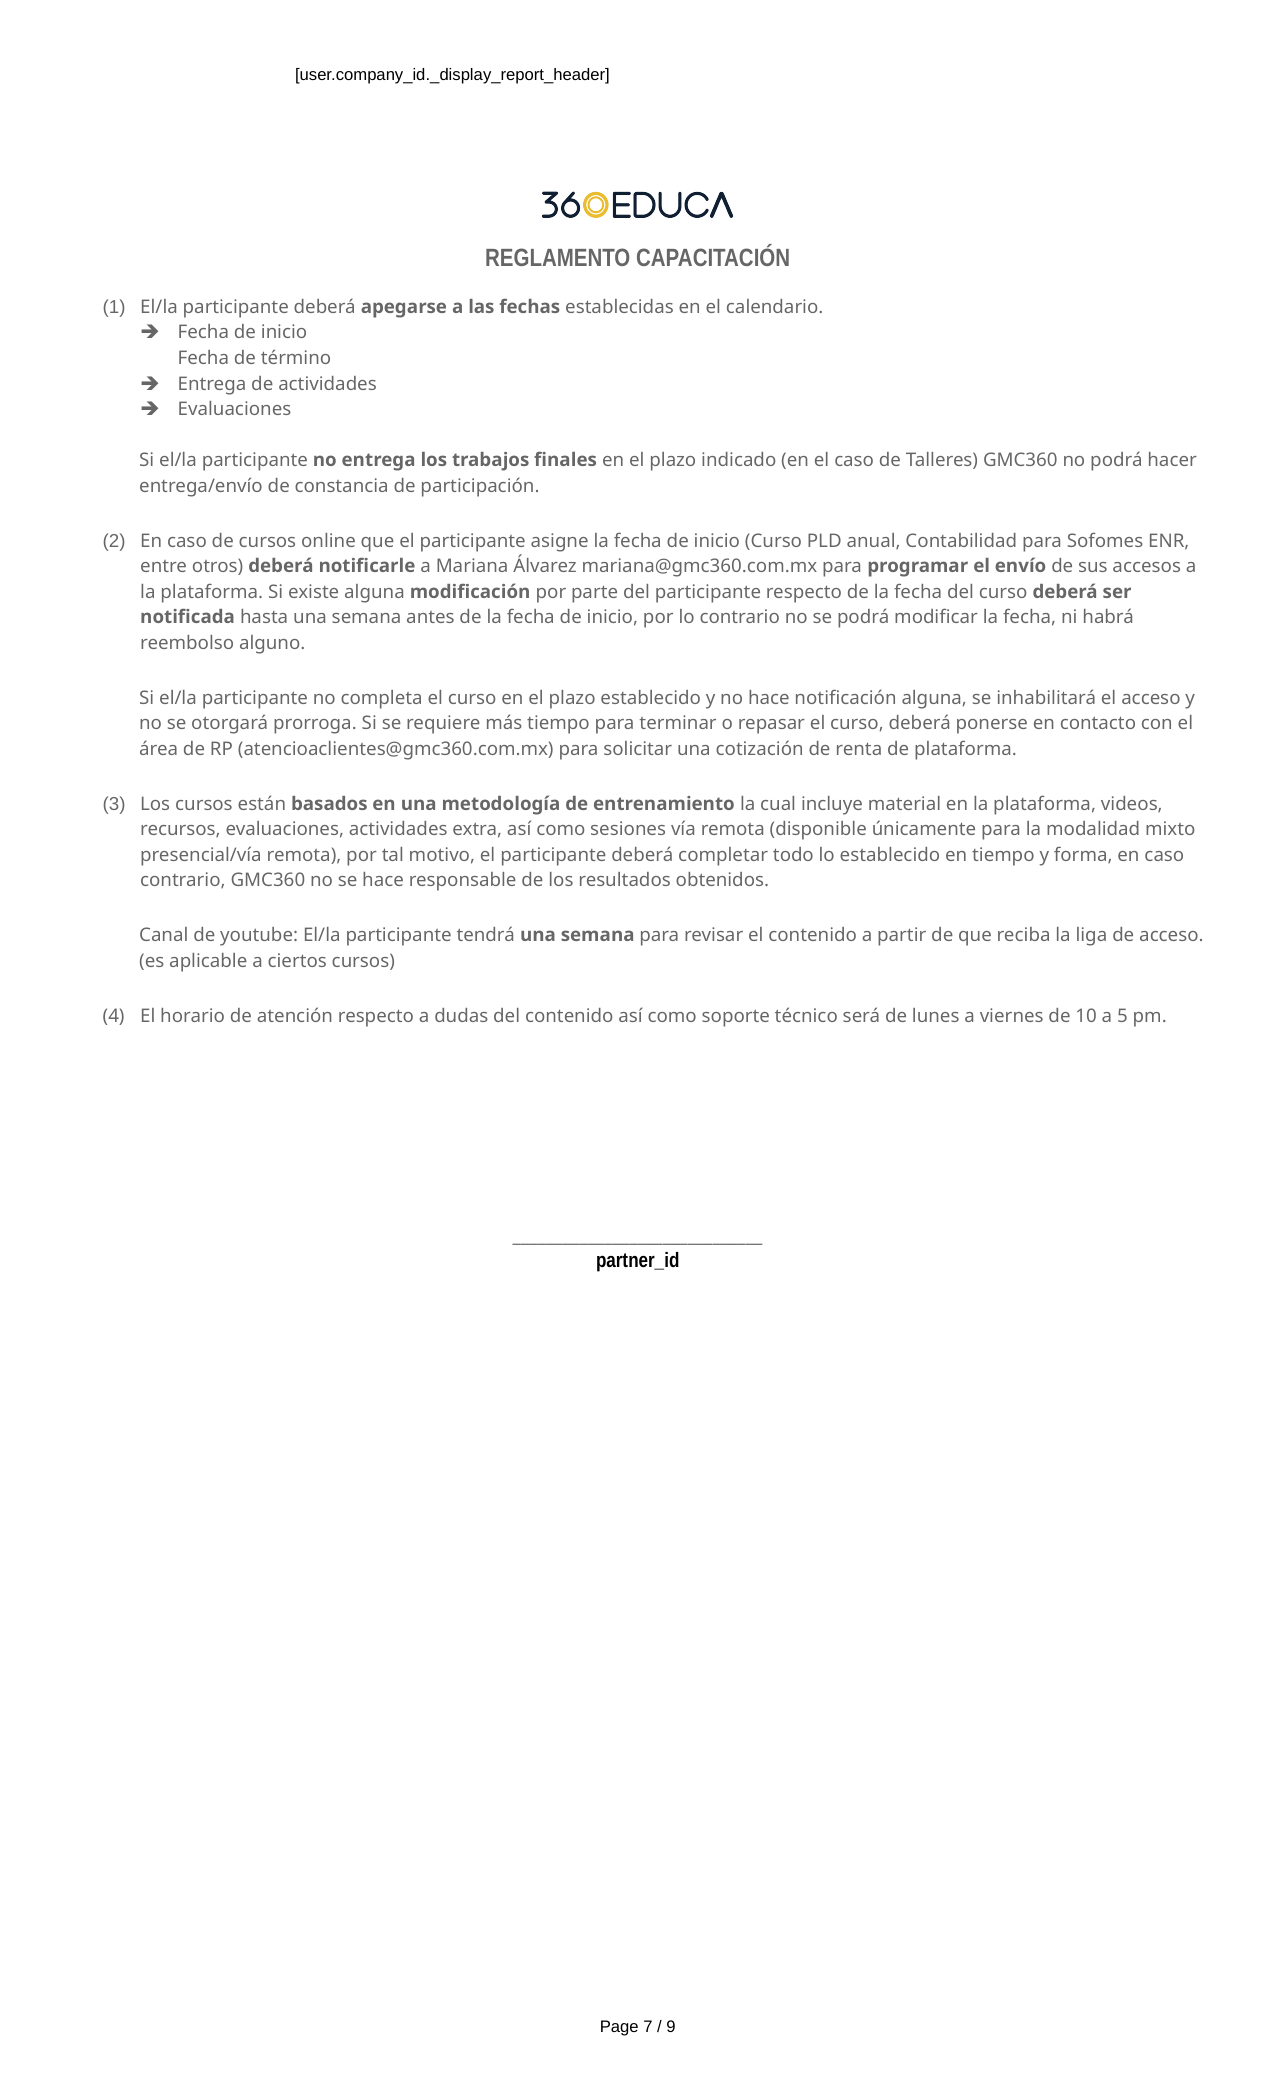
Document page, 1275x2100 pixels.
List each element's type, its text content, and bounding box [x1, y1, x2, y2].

list Entrega de actividades [140, 370, 1210, 395]
list Fecha de inicio Fecha de término [140, 319, 1210, 370]
text Si el/la participante no entrega los trabajos finales en el plazo indicado (en el caso de Talleres) GMC360 no podrá hacer entrega/envío de constancia de participación. [139, 446, 1210, 497]
list Evaluaciones [140, 395, 1210, 421]
text partner_id [65, 1248, 1210, 1272]
text Si el/la participante no completa el curso en el plazo establecido y no hace notificación alguna, se inhabilitará el acceso y no se otorgará prorroga. Si se requiere más tiempo para terminar o repasar el curso, deberá ponerse en contacto con el área de RP (atencioaclientes@gmc360.com.mx) para solicitar una cotización de renta de plataforma. [139, 684, 1210, 761]
list En caso de cursos online que el participante asigne la fecha de inicio (Curso PLD anual, Contabilidad para Sofomes ENR, entre otros) deberá notificarle a Mariana Álvarez mariana@gmc360.com.mx para programar el envío de sus accesos a la plataforma. Si existe alguna modificación por parte del participante respecto de la fecha del curso deberá ser notificada hasta una semana antes de la fecha de inicio, por lo contrario no se podrá modificar la fecha, ni habrá reembolso alguno. [102, 527, 1210, 654]
list El/la participante deberá apegarse a las fechas establecidas en el calendario. [102, 293, 1210, 319]
list Los cursos están basados en una metodología de entrenamiento la cual incluye material en la plataforma, videos, recursos, evaluaciones, actividades extra, así como sesiones vía remota (disponible únicamente para la modalidad mixto presencial/vía remota), por tal motivo, el participante deberá completar todo lo establecido en tiempo y forma, en caso contrario, GMC360 no se hace responsable de los resultados obtenidos. [102, 790, 1210, 892]
text REGLAMENTO CAPACITACIÓN [65, 243, 1210, 272]
list El horario de atención respecto a dudas del contenido así como soporte técnico será de lunes a viernes de 10 a 5 pm. [102, 1002, 1210, 1028]
text Canal de youtube: El/la participante tendrá una semana para revisar el contenido a partir de que reciba la liga de acceso. (es aplicable a ciertos cursos) [139, 922, 1210, 973]
picture [538, 168, 737, 244]
text ______________________________ [65, 1222, 1210, 1248]
